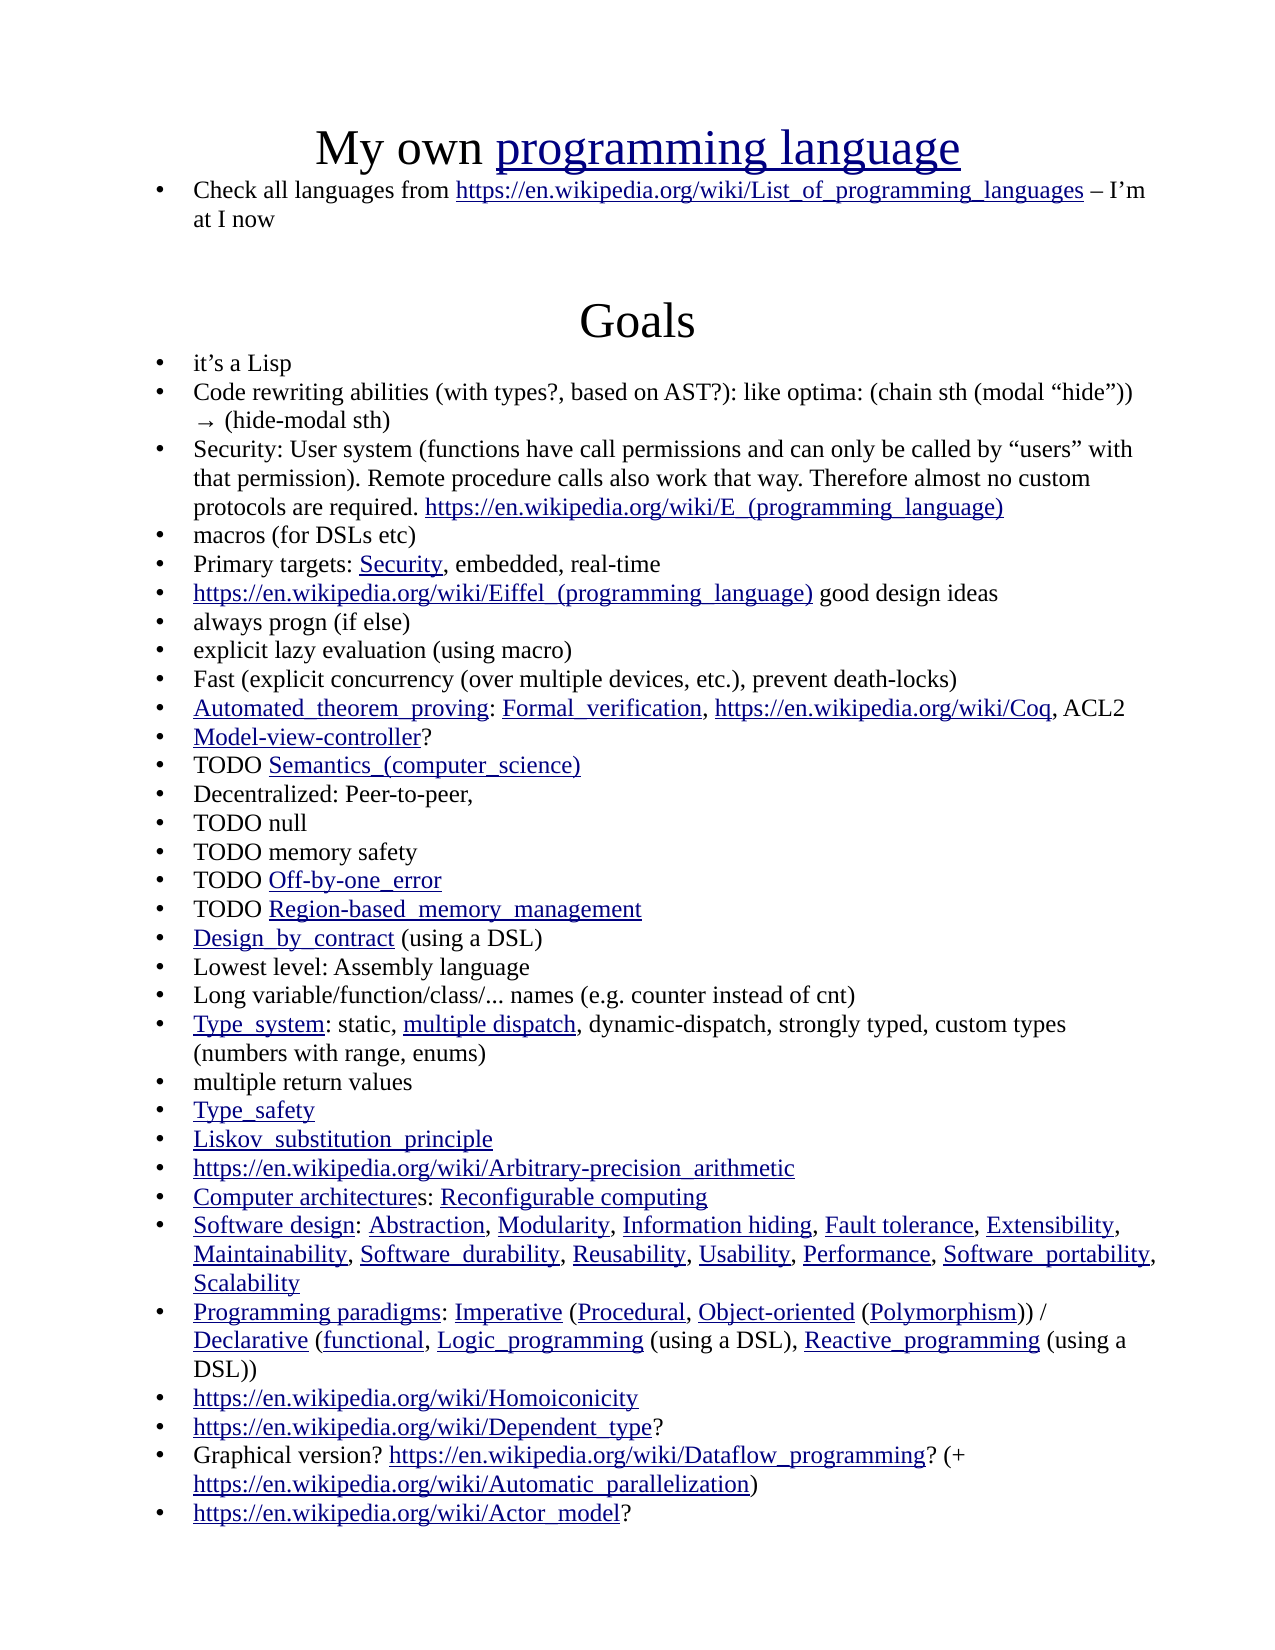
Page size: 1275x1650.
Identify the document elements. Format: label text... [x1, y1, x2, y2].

list it’s a Lisp [156, 348, 1157, 377]
list Primary targets: Security, embedded, real-time [156, 549, 1157, 578]
list Type_system: static, multiple dispatch, dynamic-dispatch, strongly typed, custom types (numbers with range, enums) [156, 1009, 1157, 1067]
list explicit lazy evaluation (using macro) [156, 636, 1157, 664]
list TODO memory safety [156, 837, 1157, 866]
list Liskov_substitution_principle [156, 1124, 1157, 1153]
list Lowest level: Assembly language [156, 952, 1157, 981]
list Code rewriting abilities (with types?, based on AST?): like optima: (chain sth (modal “hide”)) → (hide-modal sth) [156, 377, 1157, 434]
list macros (for DSLs etc) [156, 521, 1157, 549]
list Decentralized: Peer-to-peer, [156, 779, 1157, 808]
list https://en.wikipedia.org/wiki/Eiffel_(programming_language) good design ideas [156, 578, 1157, 607]
list Type_safety [156, 1096, 1157, 1124]
list Design_by_contract (using a DSL) [156, 923, 1157, 952]
list https://en.wikipedia.org/wiki/Actor_model? [156, 1498, 1157, 1527]
list https://en.wikipedia.org/wiki/Dependent_type? [156, 1412, 1157, 1441]
list TODO Off-by-one_error [156, 866, 1157, 894]
list Software design: Abstraction, Modularity, Information hiding, Fault tolerance, Extensibility, Maintainability, Software_durability, Reusability, Usability, Performance, Software_portability, Scalability [156, 1211, 1157, 1297]
list multiple return values [156, 1067, 1157, 1096]
list https://en.wikipedia.org/wiki/Homoiconicity [156, 1383, 1157, 1412]
list https://en.wikipedia.org/wiki/Arbitrary-precision_arithmetic [156, 1153, 1157, 1182]
list Security: User system (functions have call permissions and can only be called by “users” with that permission). Remote procedure calls also work that way. Therefore almost no custom protocols are required. https://en.wikipedia.org/wiki/E_(programming_language) [156, 434, 1157, 521]
list Long variable/function/class/... names (e.g. counter instead of cnt) [156, 981, 1157, 1009]
list Check all languages from https://en.wikipedia.org/wiki/List_of_programming_languages – I’m at I now [156, 176, 1157, 233]
list TODO Region-based_memory_management [156, 894, 1157, 923]
list Graphical version? https://en.wikipedia.org/wiki/Dataflow_programming? (+ https://en.wikipedia.org/wiki/Automatic_parallelization) [156, 1441, 1157, 1498]
list always progn (if else) [156, 607, 1157, 636]
list Computer architectures: Reconfigurable computing [156, 1182, 1157, 1211]
list TODO null [156, 808, 1157, 837]
list Programming paradigms: Imperative (Procedural, Object-oriented (Polymorphism)) / Declarative (functional, Logic_programming (using a DSL), Reactive_programming (using a DSL)) [156, 1297, 1157, 1383]
list Fast (explicit concurrency (over multiple devices, etc.), prevent death-locks) [156, 664, 1157, 693]
text My own programming language [118, 118, 1157, 176]
text Goals [118, 291, 1157, 348]
list Automated_theorem_proving: Formal_verification, https://en.wikipedia.org/wiki/Coq, ACL2 [156, 693, 1157, 722]
list TODO Semantics_(computer_science) [156, 751, 1157, 779]
list Model-view-controller? [156, 722, 1157, 751]
